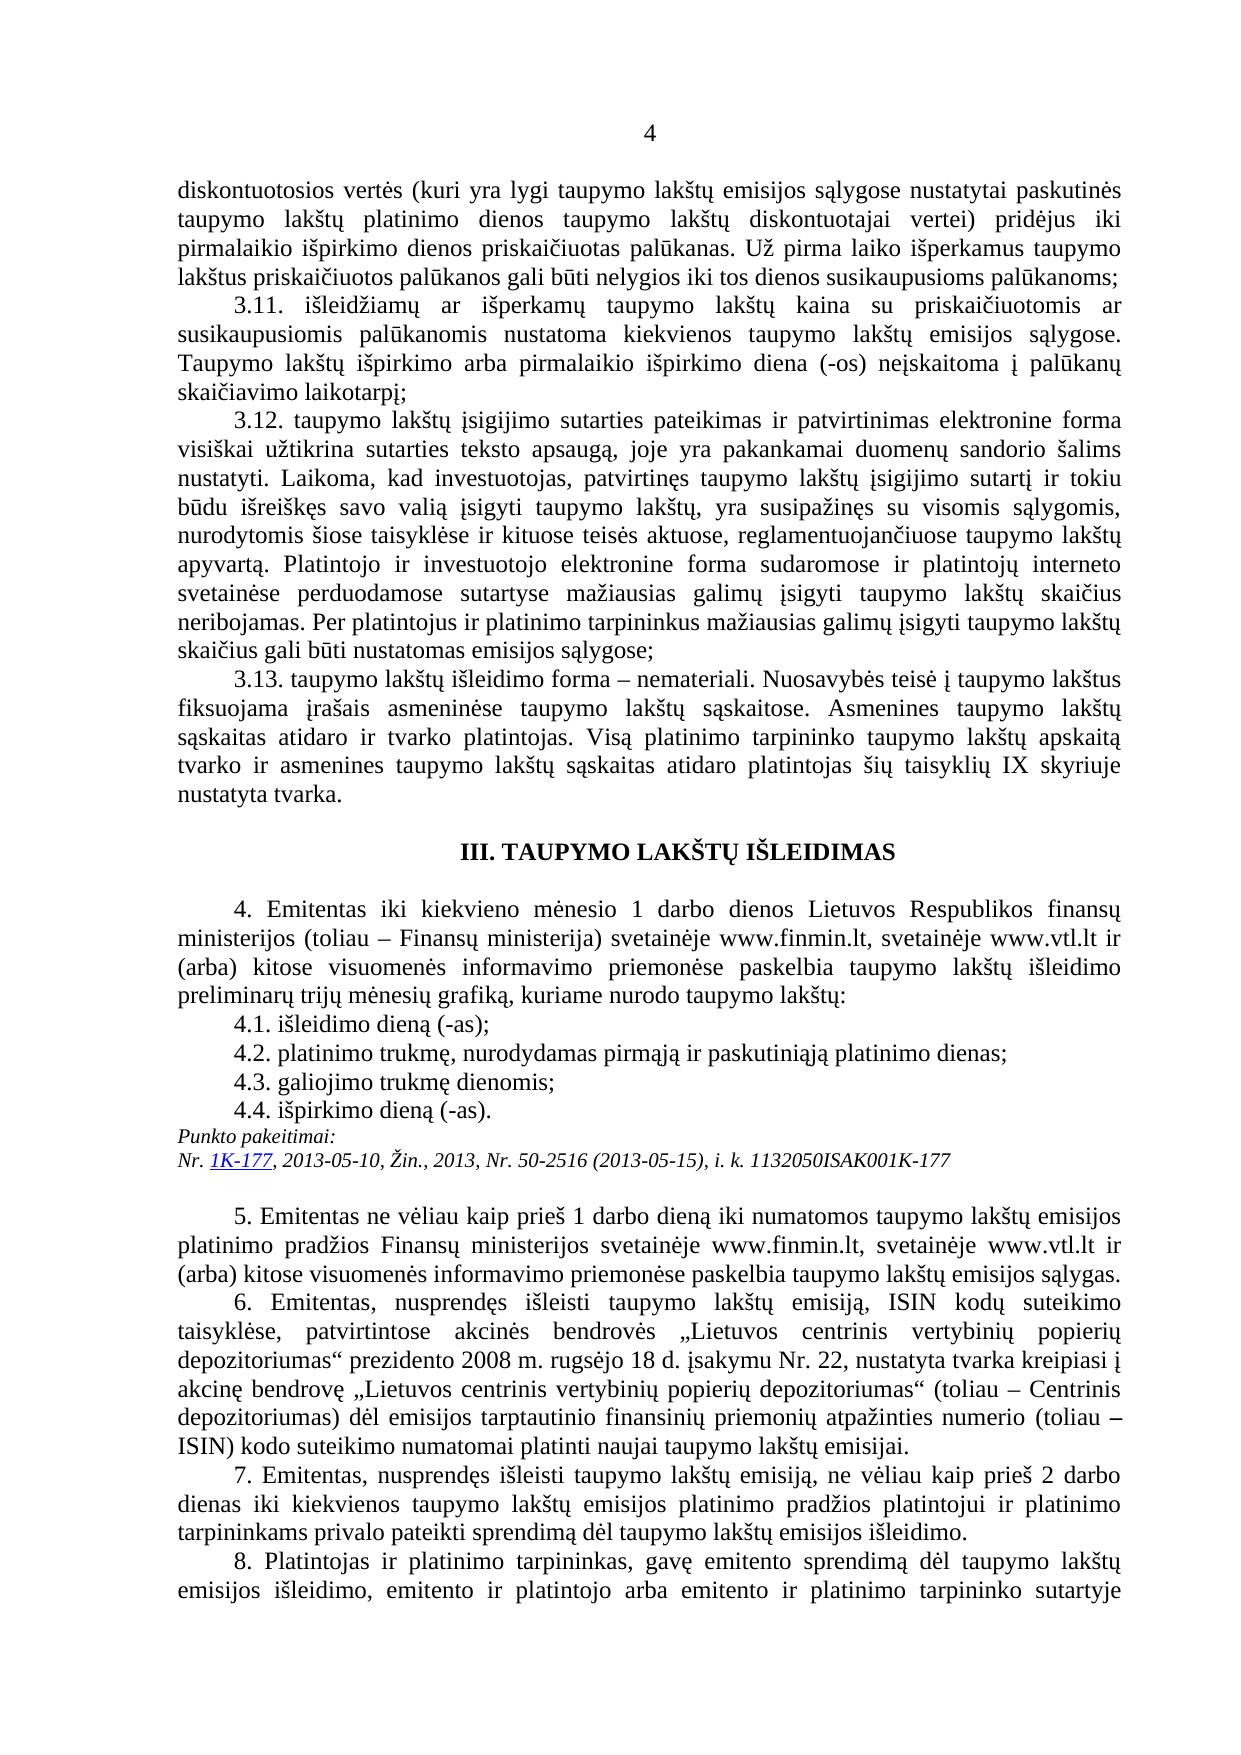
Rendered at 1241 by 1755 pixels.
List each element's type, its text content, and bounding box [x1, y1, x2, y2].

text Nr. 1K-177, 2013-05-10, Žin., 2013, Nr. 50-2516 (2013-05-15), i. k. 1132050ISAK001K-177 [177, 1148, 1122, 1172]
text 7. Emitentas, nusprendęs išleisti taupymo lakštų emisiją, ne vėliau kaip prieš 2 darbo dienas iki kiekvienos taupymo lakštų emisijos platinimo pradžios platintojui ir platinimo tarpininkams privalo pateikti sprendimą dėl taupymo lakštų emisijos išleidimo. [177, 1460, 1122, 1546]
text 3.13. taupymo lakštų išleidimo forma – nemateriali. Nuosavybės teisė į taupymo lakštus fiksuojama įrašais asmeninėse taupymo lakštų sąskaitose. Asmenines taupymo lakštų sąskaitas atidaro ir tvarko platintojas. Visą platinimo tarpininko taupymo lakštų apskaitą tvarko ir asmenines taupymo lakštų sąskaitas atidaro platintojas šių taisyklių IX skyriuje nustatyta tvarka. [177, 664, 1122, 808]
text Punkto pakeitimai: [177, 1124, 1122, 1148]
text 3.12. taupymo lakštų įsigijimo sutarties pateikimas ir patvirtinimas elektronine forma visiškai užtikrina sutarties teksto apsaugą, joje yra pakankamai duomenų sandorio šalims nustatyti. Laikoma, kad investuotojas, patvirtinęs taupymo lakštų įsigijimo sutartį ir tokiu būdu išreiškęs savo valią įsigyti taupymo lakštų, yra susipažinęs su visomis sąlygomis, nurodytomis šiose taisyklėse ir kituose teisės aktuose, reglamentuojančiuose taupymo lakštų apyvartą. Platintojo ir investuotojo elektronine forma sudaromose ir platintojų interneto svetainėse perduodamose sutartyse mažiausias galimų įsigyti taupymo lakštų skaičius neribojamas. Per platintojus ir platinimo tarpininkus mažiausias galimų įsigyti taupymo lakštų skaičius gali būti nustatomas emisijos sąlygose; [177, 406, 1122, 664]
text 3.11. išleidžiamų ar išperkamų taupymo lakštų kaina su priskaičiuotomis ar susikaupusiomis palūkanomis nustatoma kiekvienos taupymo lakštų emisijos sąlygose. Taupymo lakštų išpirkimo arba pirmalaikio išpirkimo diena (-os) neįskaitoma į palūkanų skaičiavimo laikotarpį; [177, 291, 1122, 406]
text 5. Emitentas ne vėliau kaip prieš 1 darbo dieną iki numatomos taupymo lakštų emisijos platinimo pradžios Finansų ministerijos svetainėje www.finmin.lt, svetainėje www.vtl.lt ir (arba) kitose visuomenės informavimo priemonėse paskelbia taupymo lakštų emisijos sąlygas. [177, 1201, 1122, 1287]
text 4.3. galiojimo trukmę dienomis; [177, 1067, 1122, 1096]
text 8. Platintojas ir platinimo tarpininkas, gavę emitento sprendimą dėl taupymo lakštų emisijos išleidimo, emitento ir platintojo arba emitento ir platinimo tarpininko sutartyje [177, 1546, 1122, 1604]
text 6. Emitentas, nusprendęs išleisti taupymo lakštų emisiją, ISIN kodų suteikimo taisyklėse, patvirtintose akcinės bendrovės „Lietuvos centrinis vertybinių popierių depozitoriumas“ prezidento 2008 m. rugsėjo 18 d. įsakymu Nr. 22, nustatyta tvarka kreipiasi į akcinę bendrovę „Lietuvos centrinis vertybinių popierių depozitoriumas“ (toliau – Centrinis depozitoriumas) dėl emisijos tarptautinio finansinių priemonių atpažinties numerio (toliau – ISIN) kodo suteikimo numatomai platinti naujai taupymo lakštų emisijai. [177, 1287, 1122, 1460]
text 4.1. išleidimo dieną (-as); [177, 1009, 1122, 1038]
text 4.4. išpirkimo dieną (-as). [177, 1096, 1122, 1124]
text 4. Emitentas iki kiekvieno mėnesio 1 darbo dienos Lietuvos Respublikos finansų ministerijos (toliau – Finansų ministerija) svetainėje www.finmin.lt, svetainėje www.vtl.lt ir (arba) kitose visuomenės informavimo priemonėse paskelbia taupymo lakštų išleidimo preliminarų trijų mėnesių grafiką, kuriame nurodo taupymo lakštų: [177, 894, 1122, 1009]
text diskontuotosios vertės (kuri yra lygi taupymo lakštų emisijos sąlygose nustatytai paskutinės taupymo lakštų platinimo dienos taupymo lakštų diskontuotajai vertei) pridėjus iki pirmalaikio išpirkimo dienos priskaičiuotas palūkanas. Už pirma laiko išperkamus taupymo lakštus priskaičiuotos palūkanos gali būti nelygios iki tos dienos susikaupusioms palūkanoms; [177, 176, 1122, 291]
text 4.2. platinimo trukmę, nurodydamas pirmąją ir paskutiniąją platinimo dienas; [177, 1038, 1122, 1067]
text III. Taupymo lakštų išleidimas [177, 837, 1122, 866]
